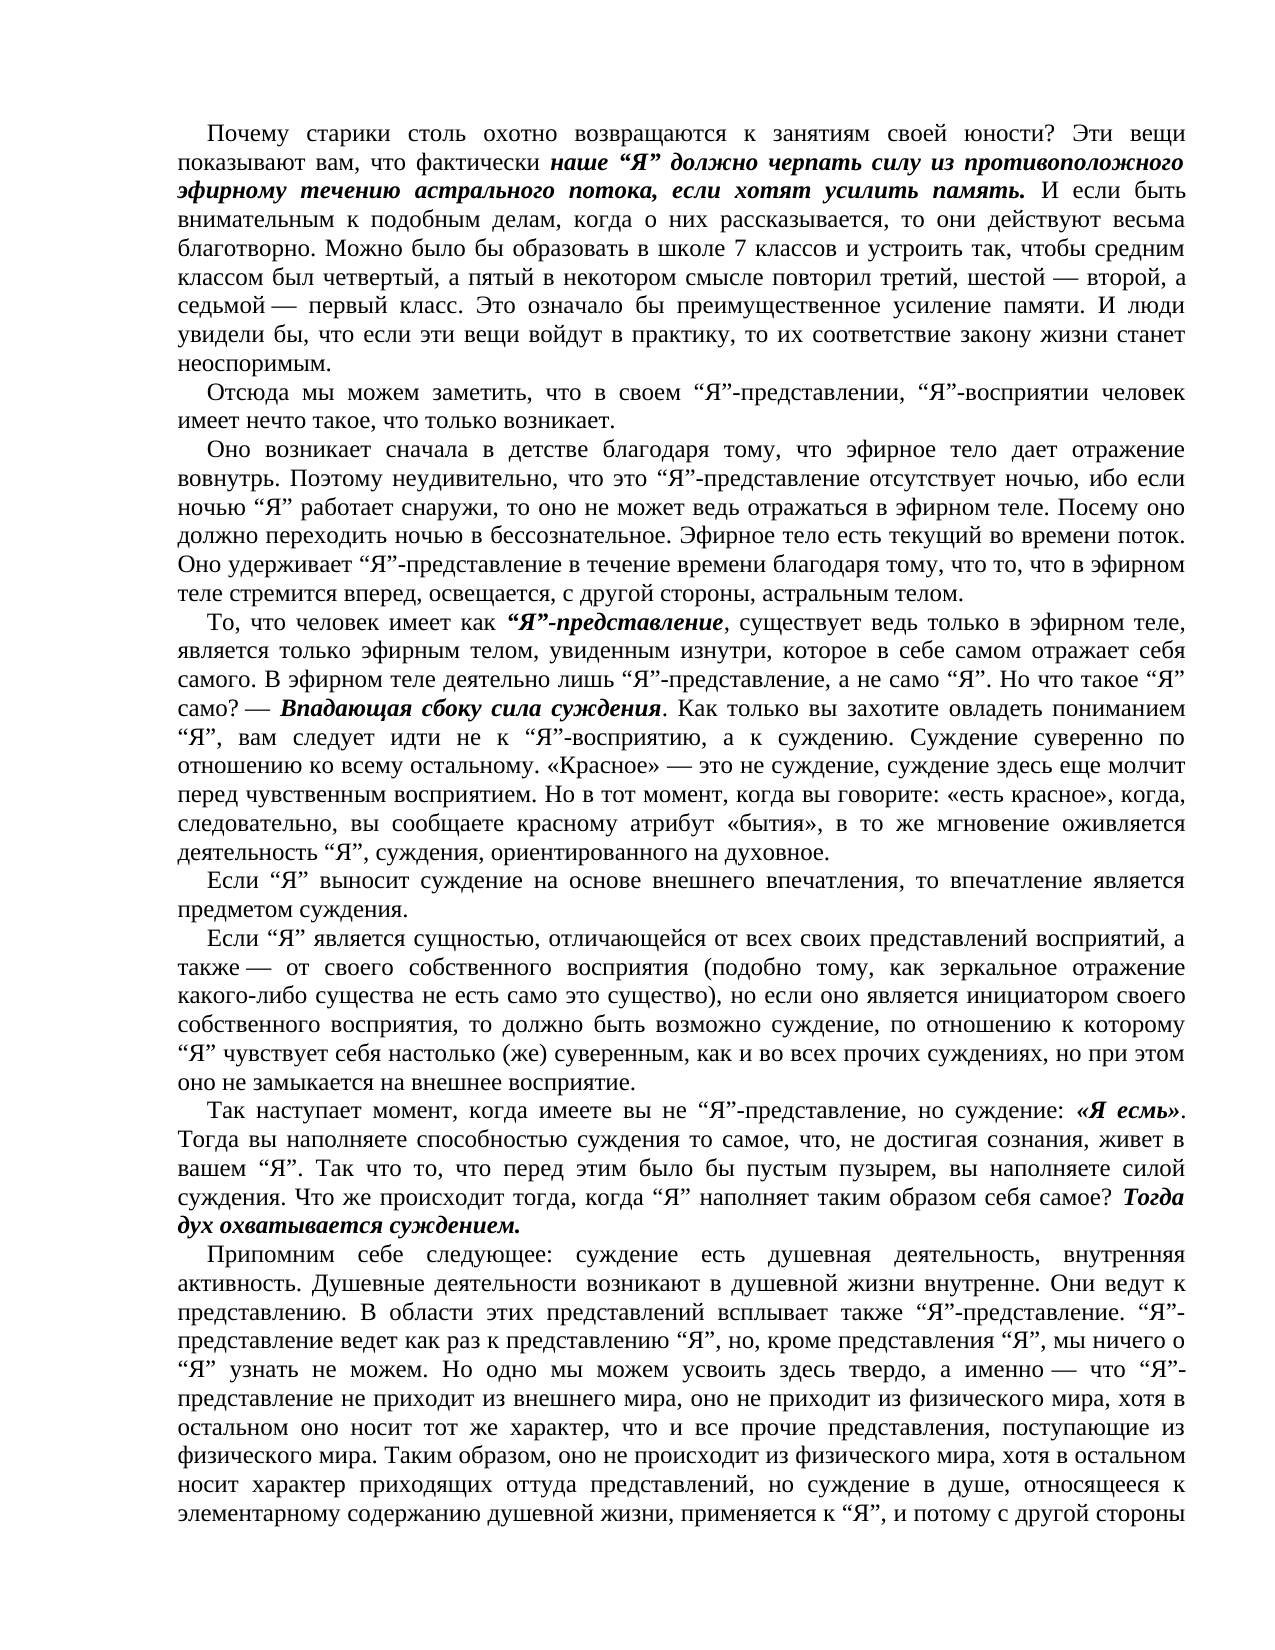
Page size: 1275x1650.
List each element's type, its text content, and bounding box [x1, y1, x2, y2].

text Так наступает момент, когда имеете вы не “Я”-представление, но суждение: «Я есмь». Тогда вы наполняете способностью суждения то самое, что, не достигая сознания, живет в вашем “Я”. Так что то, что перед этим было бы пустым пузырем, вы наполняете силой суждения. Что же происходит тогда, когда “Я” наполняет таким образом себя самое? Тогда дух охватывается суждением. [177, 1096, 1186, 1239]
text Почему старики столь охотно возвращаются к занятиям своей юности? Эти вещи показывают вам, что фактически наше “Я” должно черпать силу из противоположного эфирному течению астрального потока, если хотят усилить память. И если быть внимательным к подобным делам, когда о них рассказывается, то они действуют весьма благотворно. Можно было бы образовать в школе 7 классов и устроить так, чтобы средним классом был четвертый, а пятый в некотором смысле повторил третий, шестой — второй, а седьмой — первый класс. Это означало бы преимущественное усиление памяти. И люди увидели бы, что если эти вещи войдут в практику, то их соответствие закону жизни станет неоспоримым. [177, 118, 1186, 377]
text То, что человек имеет как “Я”-представление, существует ведь только в эфирном теле, является только эфирным телом, увиденным изнутри, которое в себе самом отражает себя самого. В эфирном теле деятельно лишь “Я”-представление, а не само “Я”. Но что такое “Я” само? — Впадающая сбоку сила суждения. Как только вы захотите овладеть пониманием “Я”, вам следует идти не к “Я”-восприятию, а к суждению. Суждение суверенно по отношению ко всему остальному. «Красное» — это не суждение, суждение здесь еще молчит перед чувственным восприятием. Но в тот момент, когда вы говорите: «есть красное», когда, следовательно, вы сообщаете красному атрибут «бытия», в то же мгновение оживляется деятельность “Я”, суждения, ориентированного на духовное. [177, 607, 1186, 866]
text Оно возникает сначала в детстве благодаря тому, что эфирное тело дает отражение вовнутрь. Поэтому неудивительно, что это “Я”-представление отсутствует ночью, ибо если ночью “Я” работает снаружи, то оно не может ведь отражаться в эфирном теле. Посему оно должно переходить ночью в бессознательное. Эфирное тело есть текущий во времени поток. Оно удерживает “Я”-представление в течение времени благодаря тому, что то, что в эфирном теле стремится вперед, освещается, с другой стороны, астральным телом. [177, 434, 1186, 607]
text Отсюда мы можем заметить, что в своем “Я”-представлении, “Я”-восприятии человек имеет нечто такое, что только возникает. [177, 377, 1186, 434]
text Если “Я” является сущностью, отличающейся от всех своих представлений восприятий, а также — от своего собственного восприятия (подобно тому, как зеркальное отражение какого-либо существа не есть само это существо), но если оно является инициатором своего собственного восприятия, то должно быть возможно суждение, по отношению к которому “Я” чувствует себя настолько (же) суверенным, как и во всех прочих суждениях, но при этом оно не замыкается на внешнее восприятие. [177, 923, 1186, 1096]
text Припомним себе следующее: суждение есть душевная деятельность, внутренняя активность. Душевные деятельности возникают в душевной жизни внутренне. Они ведут к представлению. В области этих представлений всплывает также “Я”-представление. “Я”-представление ведет как раз к представлению “Я”, но, кроме представления “Я”, мы ничего о “Я” узнать не можем. Но одно мы можем усвоить здесь твердо, а именно — что “Я”-представление не приходит из внешнего мира, оно не приходит из физического мира, хотя в остальном оно носит тот же характер, что и все прочие представления, поступающие из физического мира. Таким образом, оно не происходит из физического мира, хотя в остальном носит характер приходящих оттуда представлений, но суждение в душе, относящееся к элементарному содержанию душевной жизни, применяется к “Я”, и потому с другой стороны [177, 1239, 1186, 1527]
text Если “Я” выносит суждение на основе внешнего впечатления, то впечатление является предметом суждения. [177, 866, 1186, 923]
